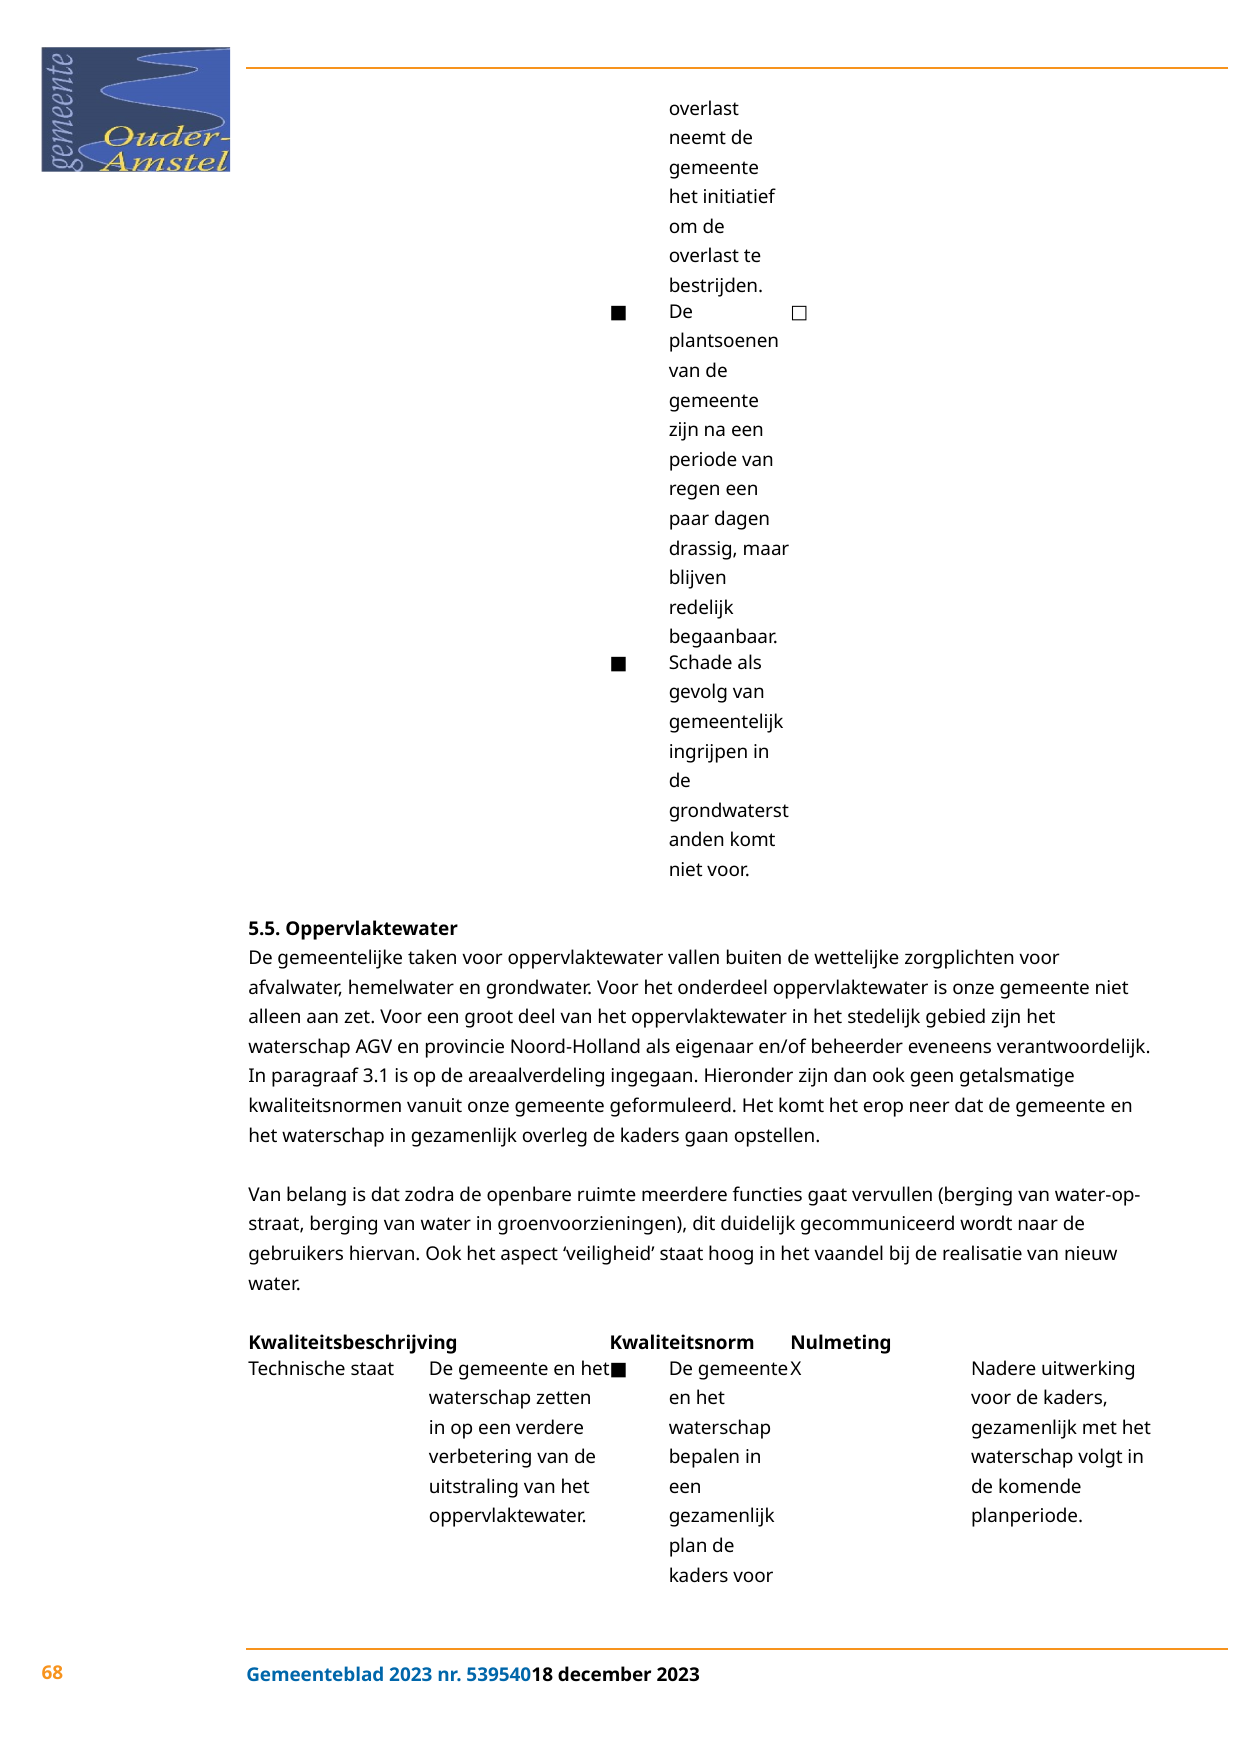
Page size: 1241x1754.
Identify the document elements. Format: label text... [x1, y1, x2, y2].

table_cell [971, 298, 1152, 649]
text De gemeentelijke taken voor oppervlaktewater vallen buiten de wettelijke zorgplichten voor afvalwater, hemelwater en grondwater. Voor het onderdeel oppervlaktewater is onze gemeente niet alleen aan zet. Voor een groot deel van het oppervlaktewater in het stedelijk gebied zijn het waterschap AGV en provincie Noord-Holland als eigenaar en/of beheerder eveneens verantwoordelijk. In paragraaf 3.1 is op de areaalverdeling ingegaan. Hieronder zijn dan ook geen getalsmatige kwaliteitsnormen vanuit onze gemeente geformuleerd. Het komt het erop neer dat de gemeente en het waterschap in gezamenlijk overleg de kaders gaan opstellen. [248, 944, 1152, 1148]
picture [41, 47, 231, 172]
table_cell [971, 649, 1152, 882]
table_cell [790, 649, 971, 882]
table_header Kwaliteitsnorm [609, 1329, 790, 1355]
table_cell [248, 649, 429, 882]
table_cell De gemeente en het waterschap zetten in op een verdere verbetering van de uitstraling van het oppervlaktewater. [429, 1355, 609, 1588]
table_cell □ [790, 298, 971, 649]
table_cell De gemeente en het waterschap bepalen in een gezamenlijk plan de kaders voor [609, 1355, 790, 1588]
table_cell [429, 649, 609, 882]
table_cell [429, 298, 609, 649]
text 5.5. Oppervlaktewater [248, 915, 1152, 941]
table_cell [248, 95, 429, 298]
table_cell [971, 95, 1152, 298]
table_cell [248, 298, 429, 649]
table_cell [429, 95, 609, 298]
table_cell Schade als gevolg van gemeentelijk ingrijpen in de grondwaterstanden komt niet voor. [609, 649, 790, 882]
table_cell overlast neemt de gemeente het initiatief om de overlast te bestrijden. [609, 95, 790, 298]
table_cell [790, 95, 971, 298]
table_cell De plantsoenen van de gemeente zijn na een periode van regen een paar dagen drassig, maar blijven redelijk begaanbaar. [609, 298, 790, 649]
table_cell X [790, 1355, 971, 1588]
table_header Nulmeting [790, 1329, 1152, 1355]
table_cell Nadere uitwerking voor de kaders, gezamenlijk met het waterschap volgt in de komende planperiode. [971, 1355, 1152, 1588]
text Van belang is dat zodra de openbare ruimte meerdere functies gaat vervullen (berging van water-op-straat, berging van water in groenvoorzieningen), dit duidelijk gecommuniceerd wordt naar de gebruikers hiervan. Ook het aspect ‘veiligheid’ staat hoog in het vaandel bij de realisatie van nieuw water. [248, 1181, 1152, 1296]
table_cell Technische staat [248, 1355, 429, 1588]
table_header Kwaliteitsbeschrijving [248, 1329, 609, 1355]
